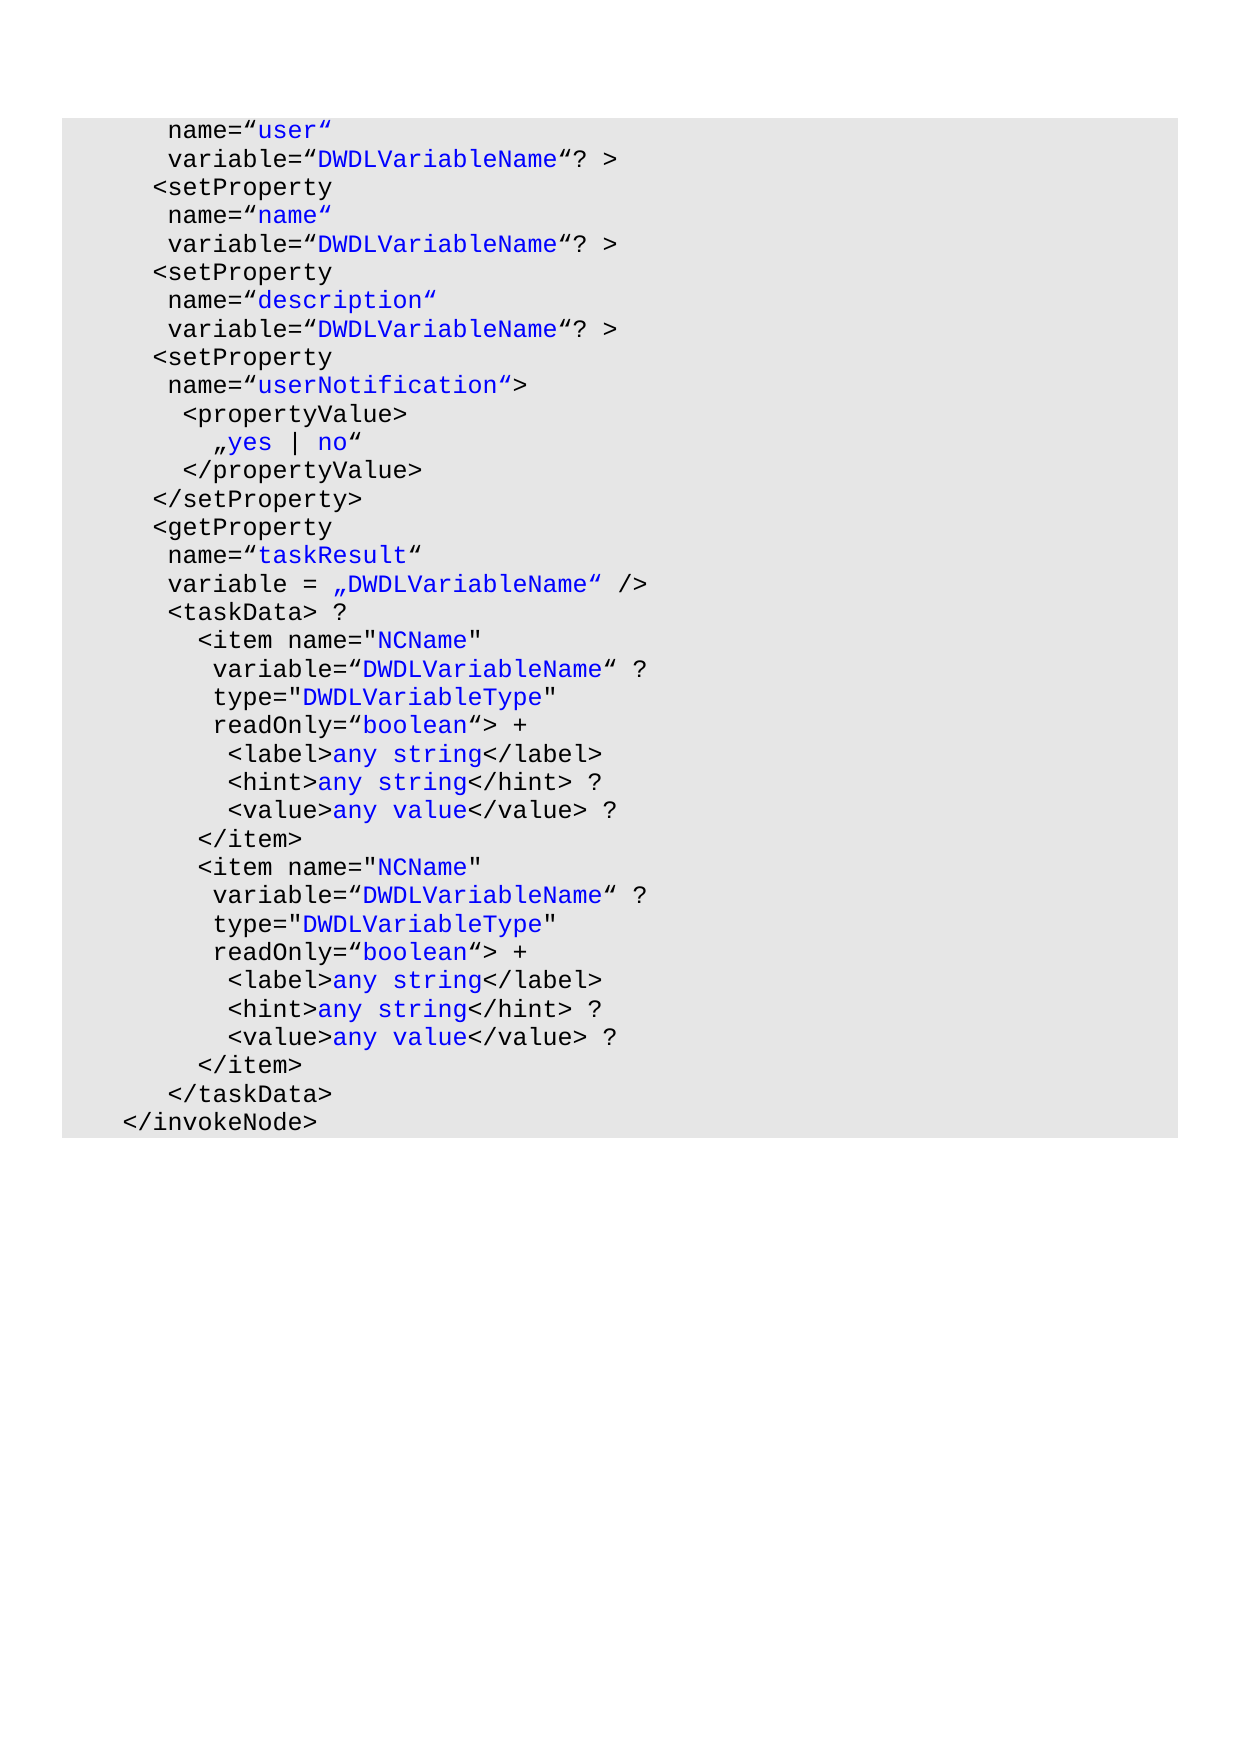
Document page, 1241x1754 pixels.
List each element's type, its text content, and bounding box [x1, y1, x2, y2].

text variable=“DWDLVariableName“? > [62, 231, 1178, 260]
text name=“user“ [62, 118, 1178, 146]
text <taskData> ? [62, 600, 1178, 628]
text <setProperty [62, 260, 1178, 288]
text <item name="NCName" [62, 855, 1178, 883]
text <value>any value</value> ? </item> [62, 1025, 1178, 1081]
text name=“taskResult“ [62, 543, 1178, 571]
text „yes | no“ [62, 430, 1178, 458]
text type="DWDLVariableType" [62, 911, 1178, 940]
text variable = „DWDLVariableName“ /> [62, 571, 1178, 600]
text variable=“DWDLVariableName“? > [62, 316, 1178, 345]
text variable=“DWDLVariableName“ ? [62, 656, 1178, 685]
text variable=“DWDLVariableName“ ? [62, 883, 1178, 911]
text type="DWDLVariableType" [62, 685, 1178, 713]
text variable=“DWDLVariableName“? > [62, 146, 1178, 175]
text <value>any value</value> ? </item> [62, 798, 1178, 855]
text </setProperty> [62, 486, 1178, 515]
text </propertyValue> [62, 458, 1178, 486]
text <item name="NCName" [62, 628, 1178, 656]
text readOnly=“boolean“> + <label>any string</label> <hint>any string</hint> ? [62, 940, 1178, 1025]
text </invokeNode> [62, 1110, 1178, 1138]
text <setProperty [62, 175, 1178, 203]
text name=“userNotification“> [62, 373, 1178, 401]
text </taskData> [62, 1081, 1178, 1110]
text name=“description“ [62, 288, 1178, 316]
text <getProperty [62, 515, 1178, 543]
text readOnly=“boolean“> + <label>any string</label> <hint>any string</hint> ? [62, 713, 1178, 798]
text name=“name“ [62, 203, 1178, 231]
text <setProperty [62, 345, 1178, 373]
text <propertyValue> [62, 401, 1178, 430]
